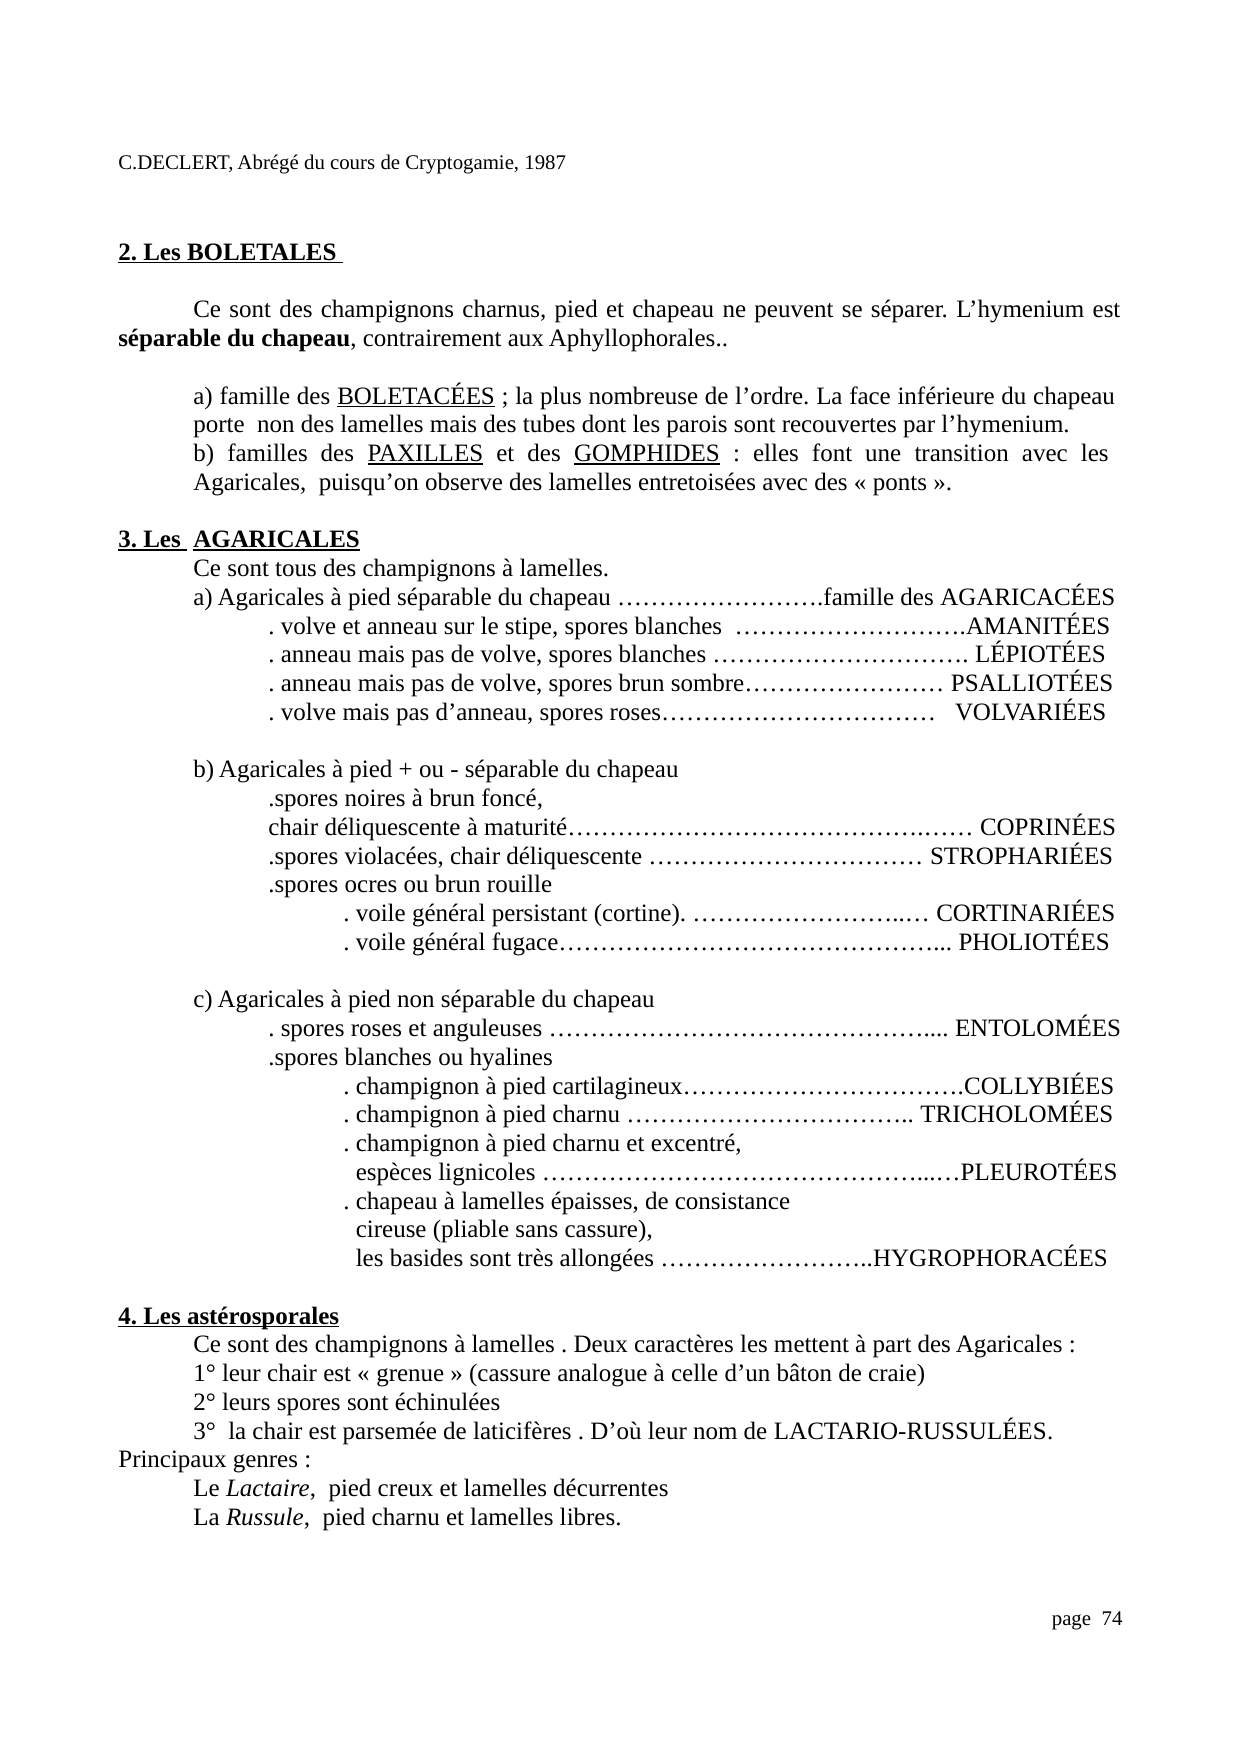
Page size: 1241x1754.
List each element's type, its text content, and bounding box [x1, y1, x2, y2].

text cireuse (pliable sans cassure), [118, 1214, 1122, 1243]
text .spores blanches ou hyalines [118, 1042, 1122, 1071]
text .spores ocres ou brun rouille [118, 869, 1122, 898]
text 2° leurs spores sont échinulées [118, 1387, 1122, 1416]
text espèces lignicoles ………………………………………...…Pleurotées [118, 1157, 1122, 1186]
text 4. Les astérosporales [118, 1301, 1122, 1329]
text Principaux genres : [118, 1444, 1122, 1473]
text Ce sont des champignons charnus, pied et chapeau ne peuvent se séparer. L’hymenium est séparable du chapeau, contrairement aux Aphyllophorales.. [118, 294, 1122, 352]
text les basides sont très allongées ……………………..Hygrophoracées [118, 1243, 1122, 1272]
text . spores roses et anguleuses ……………………………………….... Entolomées [118, 1013, 1122, 1042]
text . volve mais pas d’anneau, spores roses…………………………… Volvariées [118, 697, 1122, 726]
text . champignon à pied charnu et excentré, [118, 1128, 1122, 1157]
text a) Agaricales à pied séparable du chapeau …………………….famille des Agaricacées [118, 582, 1122, 611]
text .spores noires à brun foncé, [118, 783, 1122, 812]
text 1° leur chair est « grenue » (cassure analogue à celle d’un bâton de craie) [118, 1358, 1122, 1387]
text . volve et anneau sur le stipe, spores blanches ……………………….Amanitées [118, 611, 1122, 639]
text c) Agaricales à pied non séparable du chapeau [118, 984, 1122, 1013]
text . anneau mais pas de volve, spores blanches …………………………. Lépiotées [118, 639, 1122, 668]
text b) familles des Paxilles et des Gomphides : elles font une transition avec les Agaricales, puisqu’on observe des lamelles entretoisées avec des « ponts ». [118, 438, 1122, 496]
text . chapeau à lamelles épaisses, de consistance [118, 1186, 1122, 1214]
text La Russule, pied charnu et lamelles libres. [118, 1502, 1122, 1531]
text 3. Les Agaricales [118, 524, 1122, 553]
text .spores violacées, chair déliquescente …………………………… Strophariées [118, 841, 1122, 869]
text Ce sont des champignons à lamelles . Deux caractères les mettent à part des Agaricales : [118, 1329, 1122, 1358]
text . anneau mais pas de volve, spores brun sombre…………………… Psalliotées [118, 668, 1122, 697]
text Le Lactaire, pied creux et lamelles décurrentes [118, 1473, 1122, 1502]
text a) famille des Boletacées ; la plus nombreuse de l’ordre. La face inférieure du chapeau porte non des lamelles mais des tubes dont les parois sont recouvertes par l’hymenium. [118, 381, 1122, 438]
text . voile général persistant (cortine). ……………………..… Cortinariées [118, 898, 1122, 927]
text . champignon à pied cartilagineux…………………………….Collybiées [118, 1071, 1122, 1099]
text b) Agaricales à pied + ou - séparable du chapeau [118, 754, 1122, 783]
text 2. Les Boletales [118, 237, 1122, 266]
text . voile général fugace………………………………………... Pholiotées [118, 927, 1122, 956]
text 3° la chair est parsemée de laticifères . D’où leur nom de Lactario-Russulées. [118, 1416, 1122, 1444]
text chair déliquescente à maturité…………………………………….…… Coprinées [118, 812, 1122, 841]
text Ce sont tous des champignons à lamelles. [118, 553, 1122, 582]
text . champignon à pied charnu …………………………….. Tricholomées [118, 1099, 1122, 1128]
